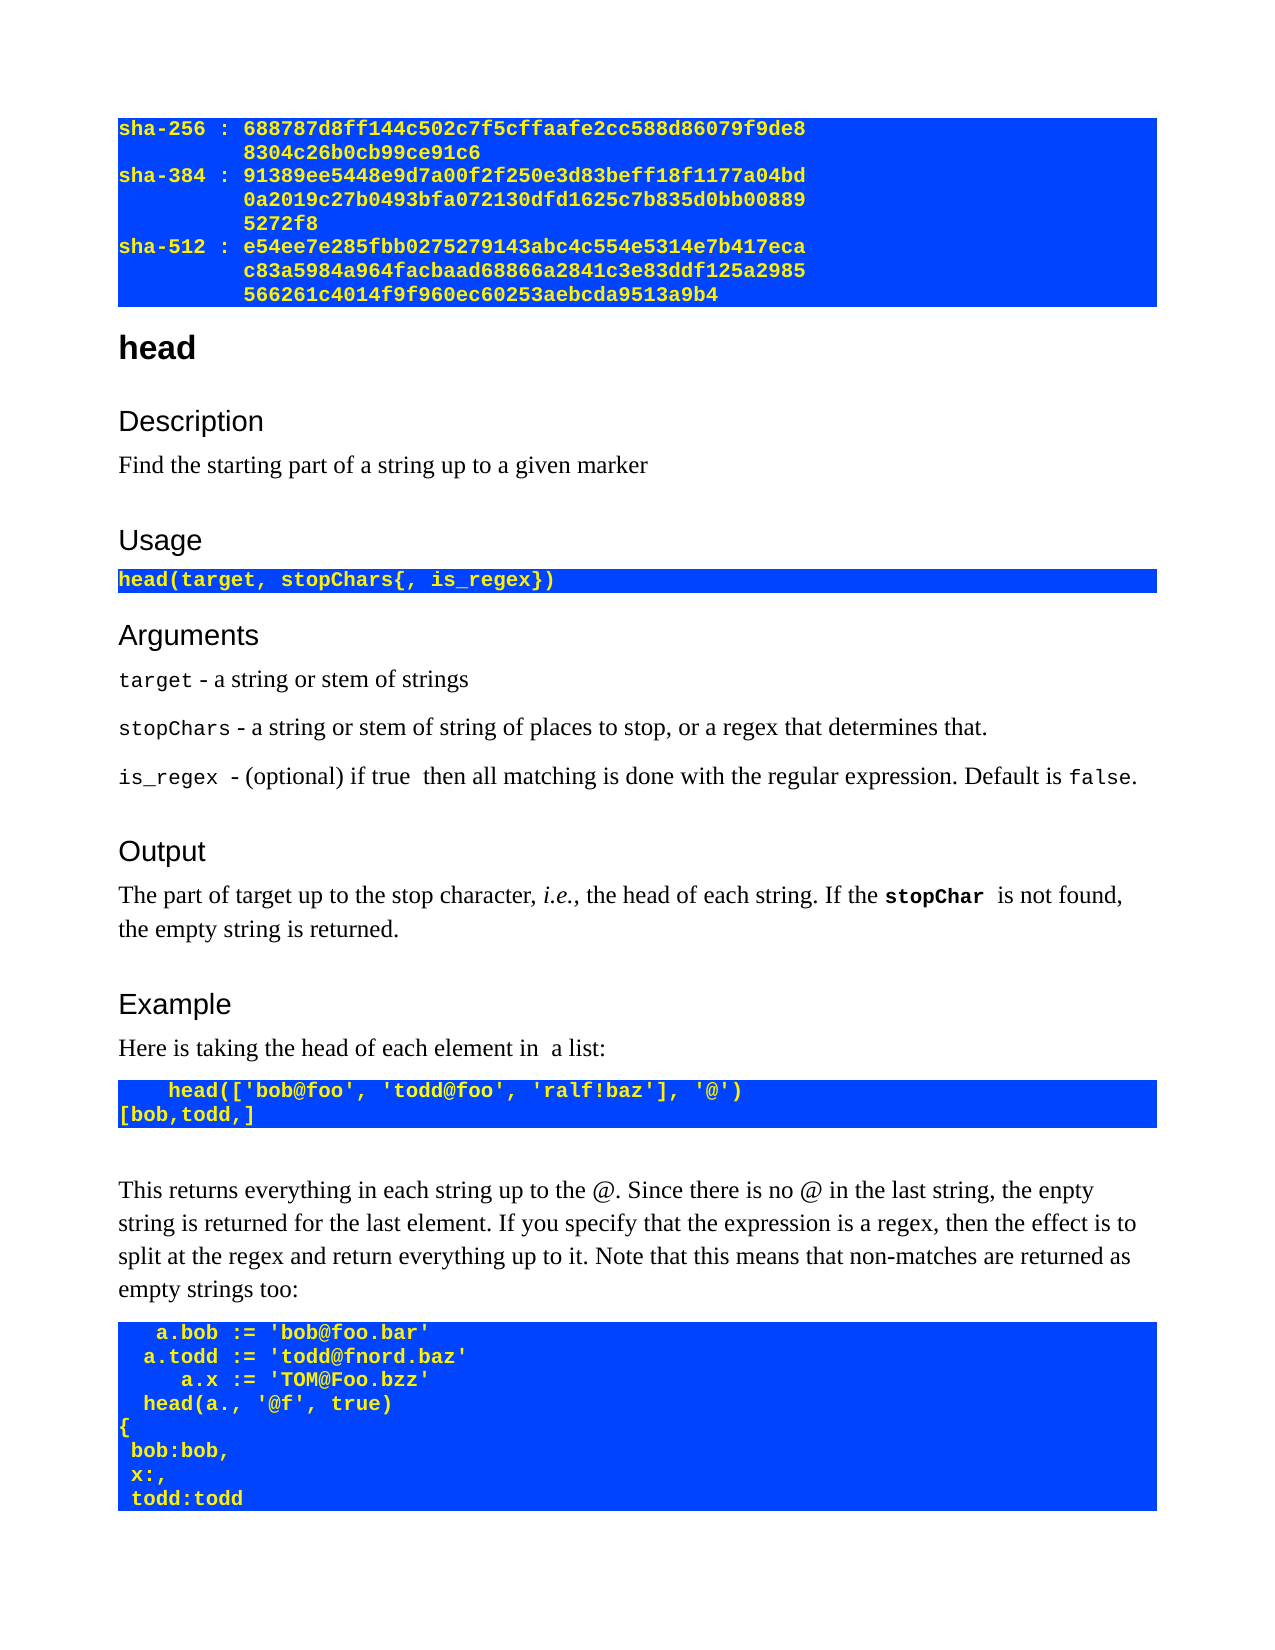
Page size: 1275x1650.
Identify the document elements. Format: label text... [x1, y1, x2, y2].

subtitle Description [118, 404, 1157, 438]
text head(a., '@f', true) [118, 1393, 1157, 1417]
subtitle Usage [118, 523, 1157, 556]
text todd:todd [118, 1487, 1157, 1511]
text 8304c26b0cb99ce91c6 [118, 142, 1157, 165]
text [bob,todd,] [118, 1104, 1157, 1128]
text The part of target up to the stop character, i.e., the head of each string. If the stopChar is not found, the empty string is returned. [118, 880, 1157, 943]
subtitle Output [118, 834, 1157, 868]
text head(['bob@foo', 'todd@foo', 'ralf!baz'], '@') [118, 1080, 1157, 1104]
text sha-512 : e54ee7e285fbb0275279143abc4c554e5314e7b417eca [118, 236, 1157, 260]
text is_regex - (optional) if true then all matching is done with the regular expression. Default is false. [118, 761, 1157, 790]
text sha-384 : 91389ee5448e9d7a00f2f250e3d83beff18f1177a04bd [118, 165, 1157, 189]
text This returns everything in each string up to the @. Since there is no @ in the last string, the enpty string is returned for the last element. If you specify that the expression is a regex, then the effect is to split at the regex and return everything up to it. Note that this means that non-matches are returned as empty strings too: [118, 1175, 1157, 1303]
text 5272f8 [118, 213, 1157, 236]
text target - a string or stem of strings [118, 664, 1157, 693]
text a.x := 'TOM@Foo.bzz' [118, 1369, 1157, 1393]
text bob:bob, [118, 1440, 1157, 1464]
text a.todd := 'todd@fnord.baz' [118, 1346, 1157, 1369]
text x:, [118, 1464, 1157, 1487]
text Here is taking the head of each element in a list: [118, 1033, 1157, 1062]
text a.bob := 'bob@foo.bar' [118, 1322, 1157, 1346]
subtitle Example [118, 987, 1157, 1020]
text 566261c4014f9f960ec60253aebcda9513a9b4 [118, 284, 1157, 307]
text Find the starting part of a string up to a given marker [118, 450, 1157, 479]
text stopChars - a string or stem of string of places to stop, or a regex that determines that. [118, 712, 1157, 742]
subtitle Arguments [118, 618, 1157, 651]
text head(target, stopChars{, is_regex}) [118, 569, 1157, 593]
text 0a2019c27b0493bfa072130dfd1625c7b835d0bb00889 [118, 189, 1157, 213]
subtitle head [118, 328, 1157, 367]
text c83a5984a964facbaad68866a2841c3e83ddf125a2985 [118, 260, 1157, 284]
text sha-256 : 688787d8ff144c502c7f5cffaafe2cc588d86079f9de8 [118, 118, 1157, 142]
text { [118, 1417, 1157, 1440]
